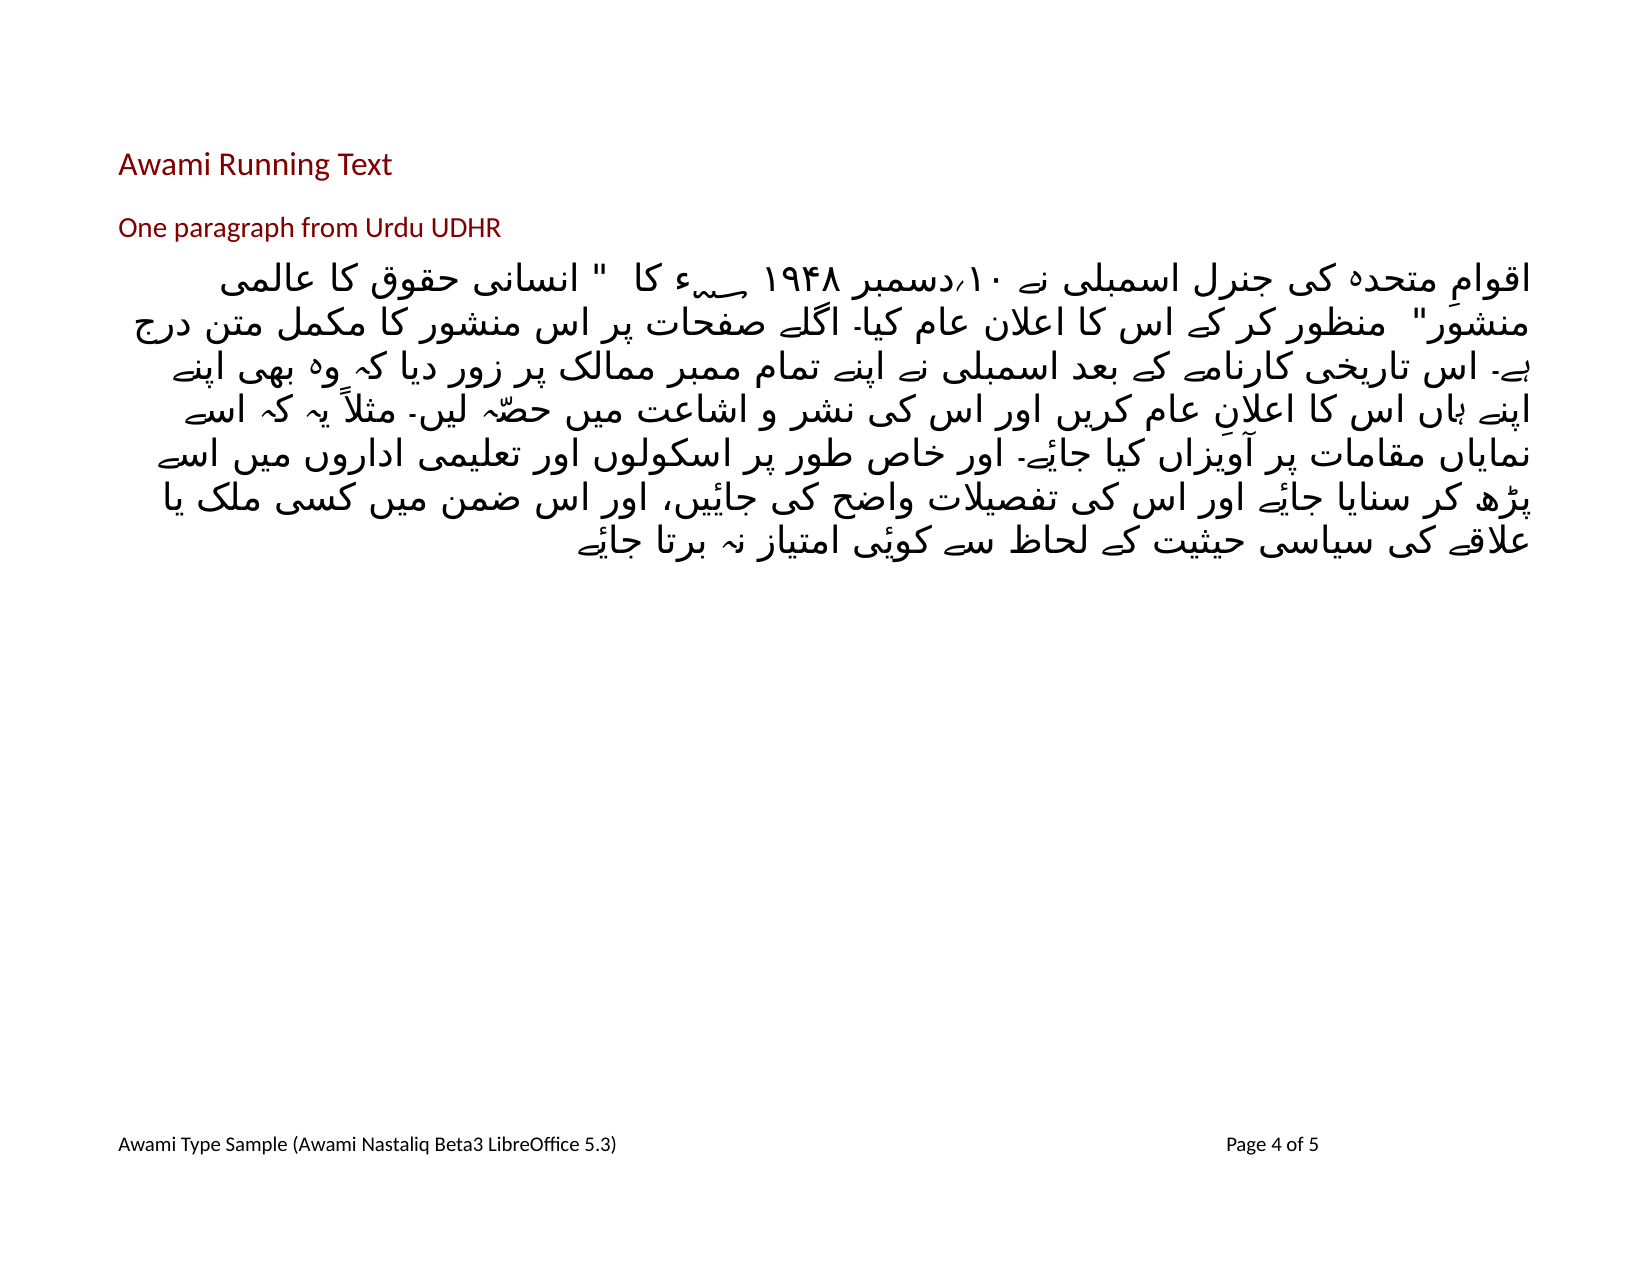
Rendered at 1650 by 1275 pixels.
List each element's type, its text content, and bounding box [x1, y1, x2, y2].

subtitle Awami Running Text [118, 143, 1532, 184]
subtitle One paragraph from Urdu UDHR [118, 209, 1532, 244]
text اقوامِ متحدہ کی جنرل اسمبلی نے ۱۰؍دسمبر ۱۹۴۸ ؁ء کا " انسانی حقوق کا عالمی منشور" منظور کر کے اس کا اعلان عام کیا۔ اگلے صفحات پر اس منشور کا مکمل متن درج ہے۔ اس تاریخی کارنامے کے بعد اسمبلی نے اپنے تمام ممبر ممالک پر زور دیا کہ وہ بھی اپنے اپنے ہاں اس کا اعلانِ عام کریں اور اس کی نشر و اشاعت میں حصّہ لیں۔ مثلاً یہ کہ اسے نمایاں مقامات پر آویزاں کیا جایٔے۔ اور خاص طور پر اسکولوں اور تعلیمی اداروں میں اسے پڑھ کر سنایا جایٔے اور اس کی تفصیلات واضح کی جایٔیں، اور اس ضمن میں کسی ملک یا علاقے کی سیاسی حیثیت کے لحاظ سے کویٔی امتیاز نہ برتا جایٔے [118, 257, 1532, 562]
